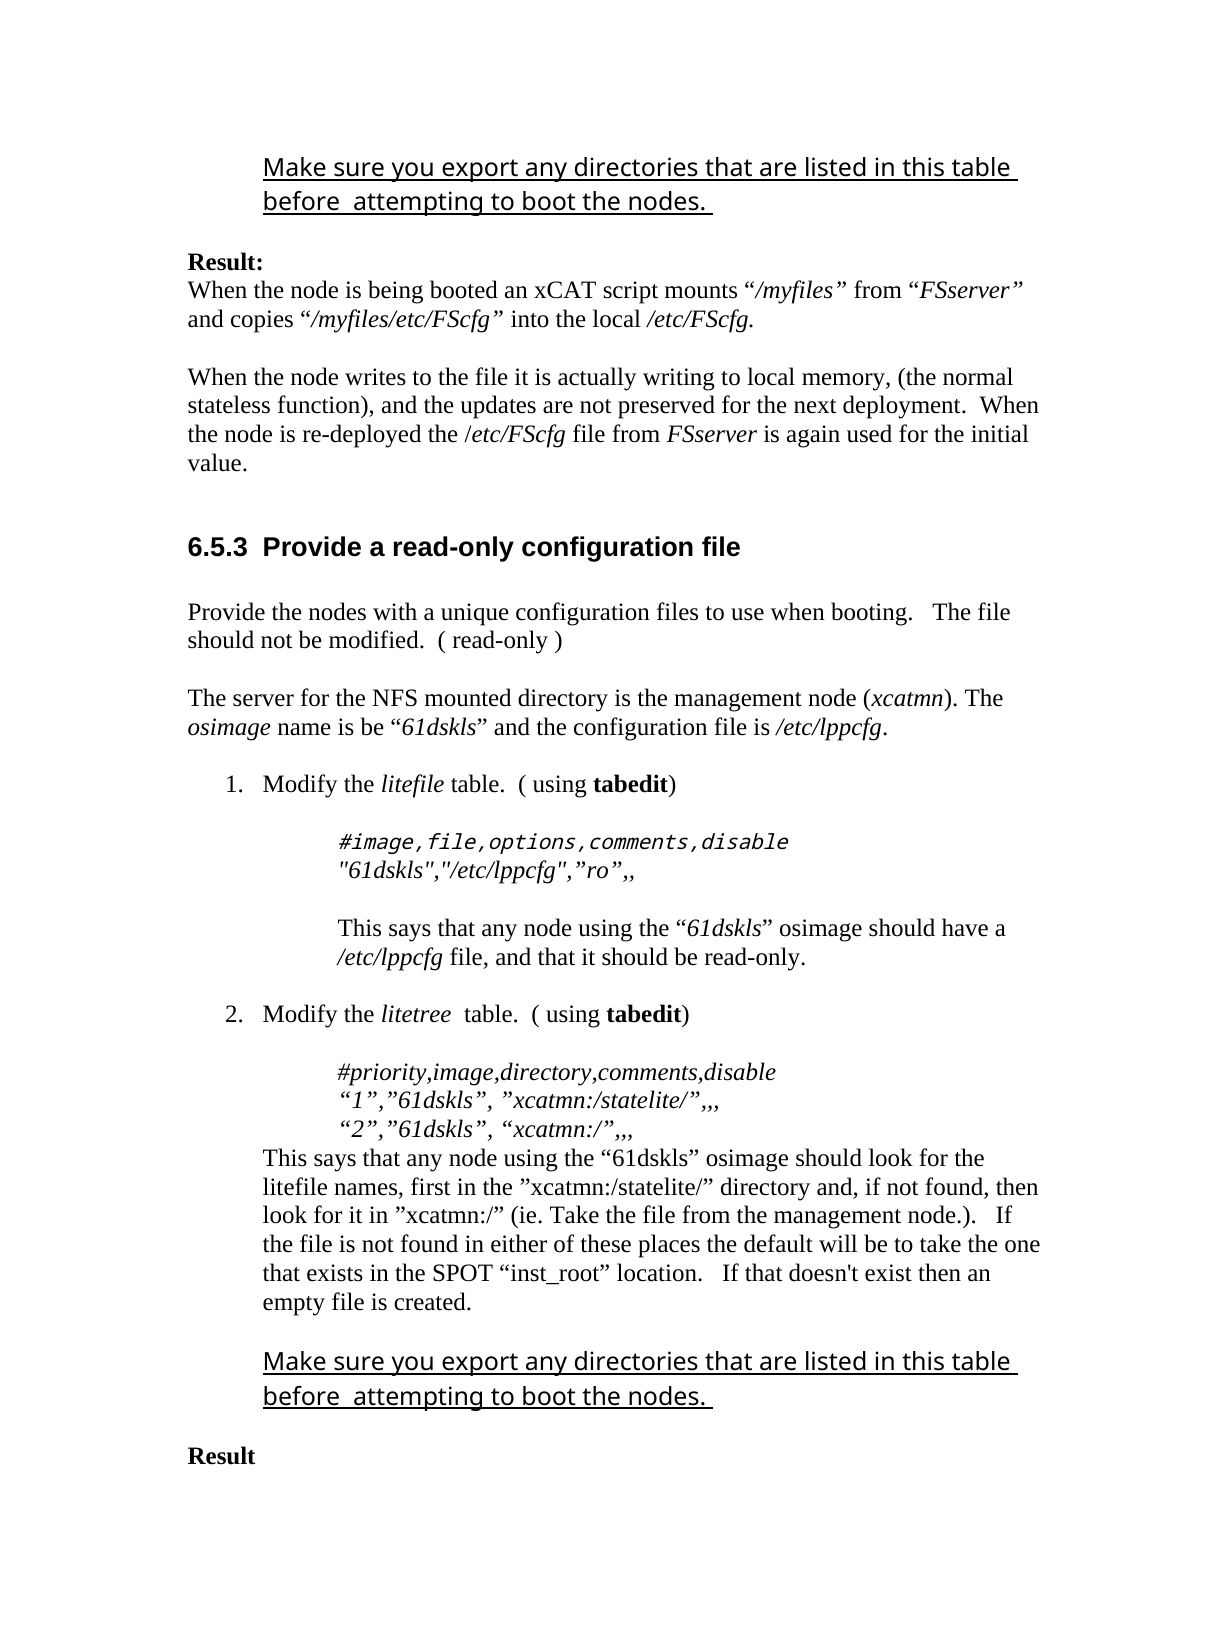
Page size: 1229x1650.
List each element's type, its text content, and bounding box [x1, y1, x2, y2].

list Result: [150, 247, 1041, 276]
list Modify the litefile table. ( using tabedit) [225, 769, 1041, 798]
list Result [150, 1441, 1041, 1470]
list This says that any node using the “61dskls” osimage should have a /etc/lppcfg file, and that it should be read-only. [300, 913, 1041, 970]
text This says that any node using the “61dskls” osimage should look for the litefile names, first in the ”xcatmn:/statelite/” directory and, if not found, then look for it in ”xcatmn:/” (ie. Take the file from the management node.). If the file is not found in either of these places the default will be to take the one that exists in the SPOT “inst_root” location. If that doesn't exist then an empty file is created. [262, 1143, 1041, 1315]
list "61dskls","/etc/lppcfg",”ro”,, [225, 855, 1041, 884]
text Make sure you export any directories that are listed in this table before attempting to boot the nodes. [262, 1344, 1041, 1412]
list When the node is being booted an xCAT script mounts “/myfiles” from “FSserver” and copies “/myfiles/etc/FScfg” into the local /etc/FScfg. [150, 276, 1041, 333]
text Provide the nodes with a unique configuration files to use when booting. The file should not be modified. ( read-only ) [187, 597, 1041, 654]
text “2”,”61dskls”, “xcatmn:/”,,, [187, 1114, 1041, 1143]
text #priority,image,directory,comments,disable [187, 1057, 1041, 1085]
text “1”,”61dskls”, ”xcatmn:/statelite/”,,, [187, 1085, 1041, 1114]
subtitle Provide a read-only configuration file [187, 531, 1041, 562]
text Make sure you export any directories that are listed in this table before attempting to boot the nodes. [262, 150, 1041, 218]
list #image,file,options,comments,disable [225, 827, 1041, 855]
list Modify the litetree table. ( using tabedit) [225, 999, 1041, 1028]
text When the node writes to the file it is actually writing to local memory, (the normal stateless function), and the updates are not preserved for the next deployment. When the node is re-deployed the /etc/FScfg file from FSserver is again used for the initial value. [187, 362, 1041, 477]
text The server for the NFS mounted directory is the management node (xcatmn). The osimage name is be “61dskls” and the configuration file is /etc/lppcfg. [187, 683, 1041, 741]
